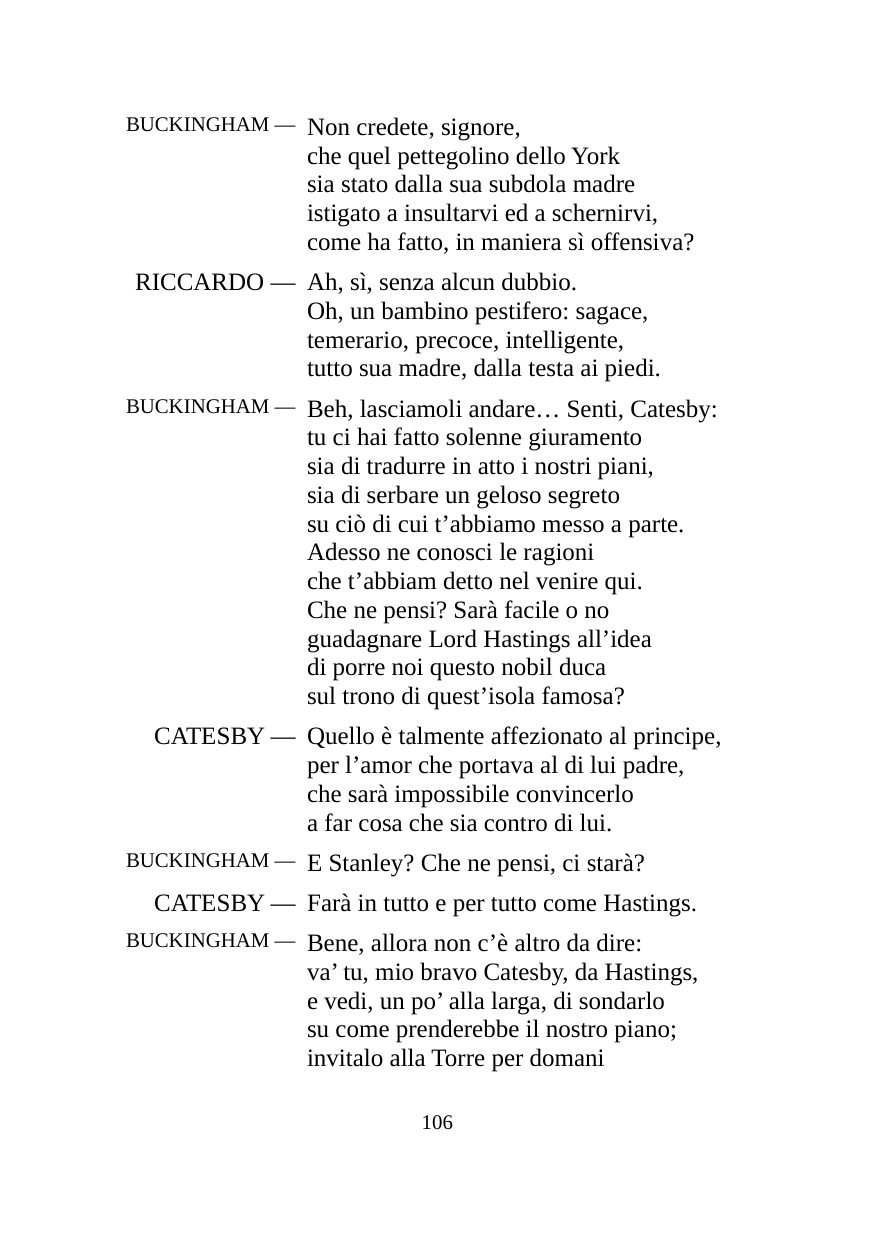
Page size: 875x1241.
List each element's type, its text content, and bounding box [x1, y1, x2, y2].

table_cell BUCKINGHAM — [106, 923, 301, 1078]
table_cell RICCARDO — [106, 261, 301, 388]
table_cell CATESBY — [106, 882, 301, 922]
table_cell Beh, lasciamoli andare… Senti, Catesby: tu ci hai fatto solenne giuramento sia di tradurre in atto i nostri piani, sia di serbare un geloso segreto su ciò di cui t’abbiamo messo a parte. Adesso ne conosci le ragioni che t’abbiam detto nel venire qui. Che ne pensi? Sarà facile o no guadagnare Lord Hastings all’idea di porre noi questo nobil duca sul trono di quest’isola famosa? [301, 388, 768, 716]
table_cell BUCKINGHAM — [106, 388, 301, 716]
table_cell Bene, allora non c’è altro da dire: va’ tu, mio bravo Catesby, da Hastings, e vedi, un po’ alla larga, di sondarlo su come prenderebbe il nostro piano; invitalo alla Torre per domani [301, 923, 768, 1078]
table_cell BUCKINGHAM — [106, 842, 301, 882]
table_cell Non credete, signore, che quel pettegolino dello York sia stato dalla sua subdola madre istigato a insultarvi ed a schernirvi, come ha fatto, in maniera sì offensiva? [301, 106, 768, 261]
table_cell E Stanley? Che ne pensi, ci starà? [301, 842, 768, 882]
table_cell BUCKINGHAM — [106, 106, 301, 261]
table_cell Ah, sì, senza alcun dubbio. Oh, un bambino pestifero: sagace, temerario, precoce, intelligente, tutto sua madre, dalla testa ai piedi. [301, 261, 768, 388]
table_cell CATESBY — [106, 716, 301, 842]
table_cell Quello è talmente affezionato al principe, per l’amor che portava al di lui padre, che sarà impossibile convincerlo a far cosa che sia contro di lui. [301, 716, 768, 842]
table_cell Farà in tutto e per tutto come Hastings. [301, 882, 768, 922]
